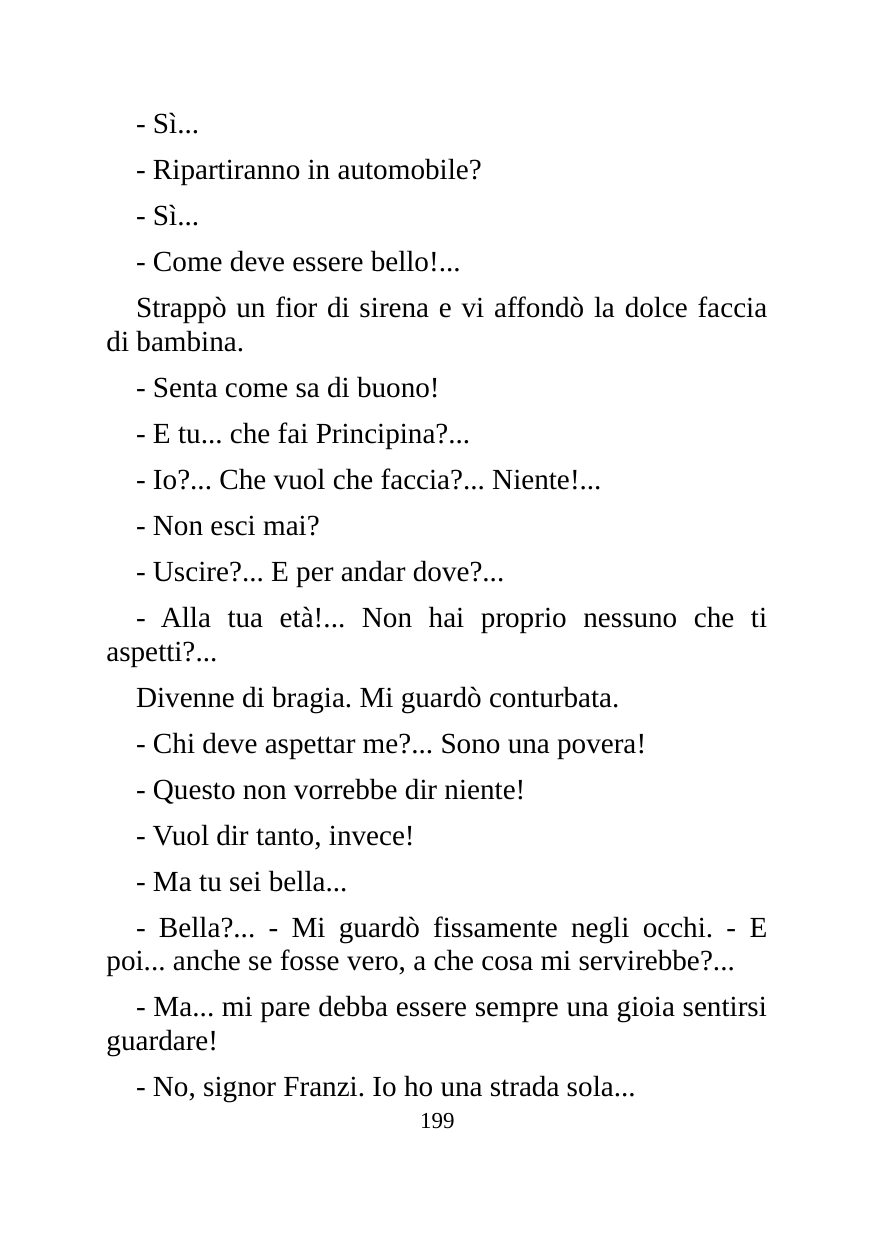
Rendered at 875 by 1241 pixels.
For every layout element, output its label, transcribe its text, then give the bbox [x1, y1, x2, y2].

text - Non esci mai? [106, 508, 768, 542]
text - Uscire?... E per andar dove?... [106, 554, 768, 588]
text - Questo non vorrebbe dir niente! [106, 772, 768, 805]
text - Io?... Che vuol che faccia?... Niente!... [106, 462, 768, 496]
text - E tu... che fai Principina?... [106, 416, 768, 449]
text - Senta come sa di buono! [106, 370, 768, 403]
text - Vuol dir tanto, invece! [106, 818, 768, 851]
text Strappò un fior di sirena e vi affondò la dolce faccia di bambina. [106, 290, 768, 357]
text - Come deve essere bello!... [106, 244, 768, 278]
text - Chi deve aspettar me?... Sono una povera! [106, 726, 768, 759]
text - Ma tu sei bella... [106, 864, 768, 897]
text - Ripartiranno in automobile? [106, 152, 768, 186]
text - Bella?... - Mi guardò fissamente negli occhi. - E poi... anche se fosse vero, a che cosa mi servirebbe?... [106, 910, 768, 977]
text - Sì... [106, 106, 768, 140]
text - Ma... mi pare debba essere sempre una gioia sentirsi guardare! [106, 989, 768, 1057]
text Divenne di bragia. Mi guardò conturbata. [106, 680, 768, 713]
text - No, signor Franzi. Io ho una strada sola... [106, 1069, 768, 1103]
text - Sì... [106, 198, 768, 232]
text - Alla tua età!... Non hai proprio nessuno che ti aspetti?... [106, 600, 768, 667]
